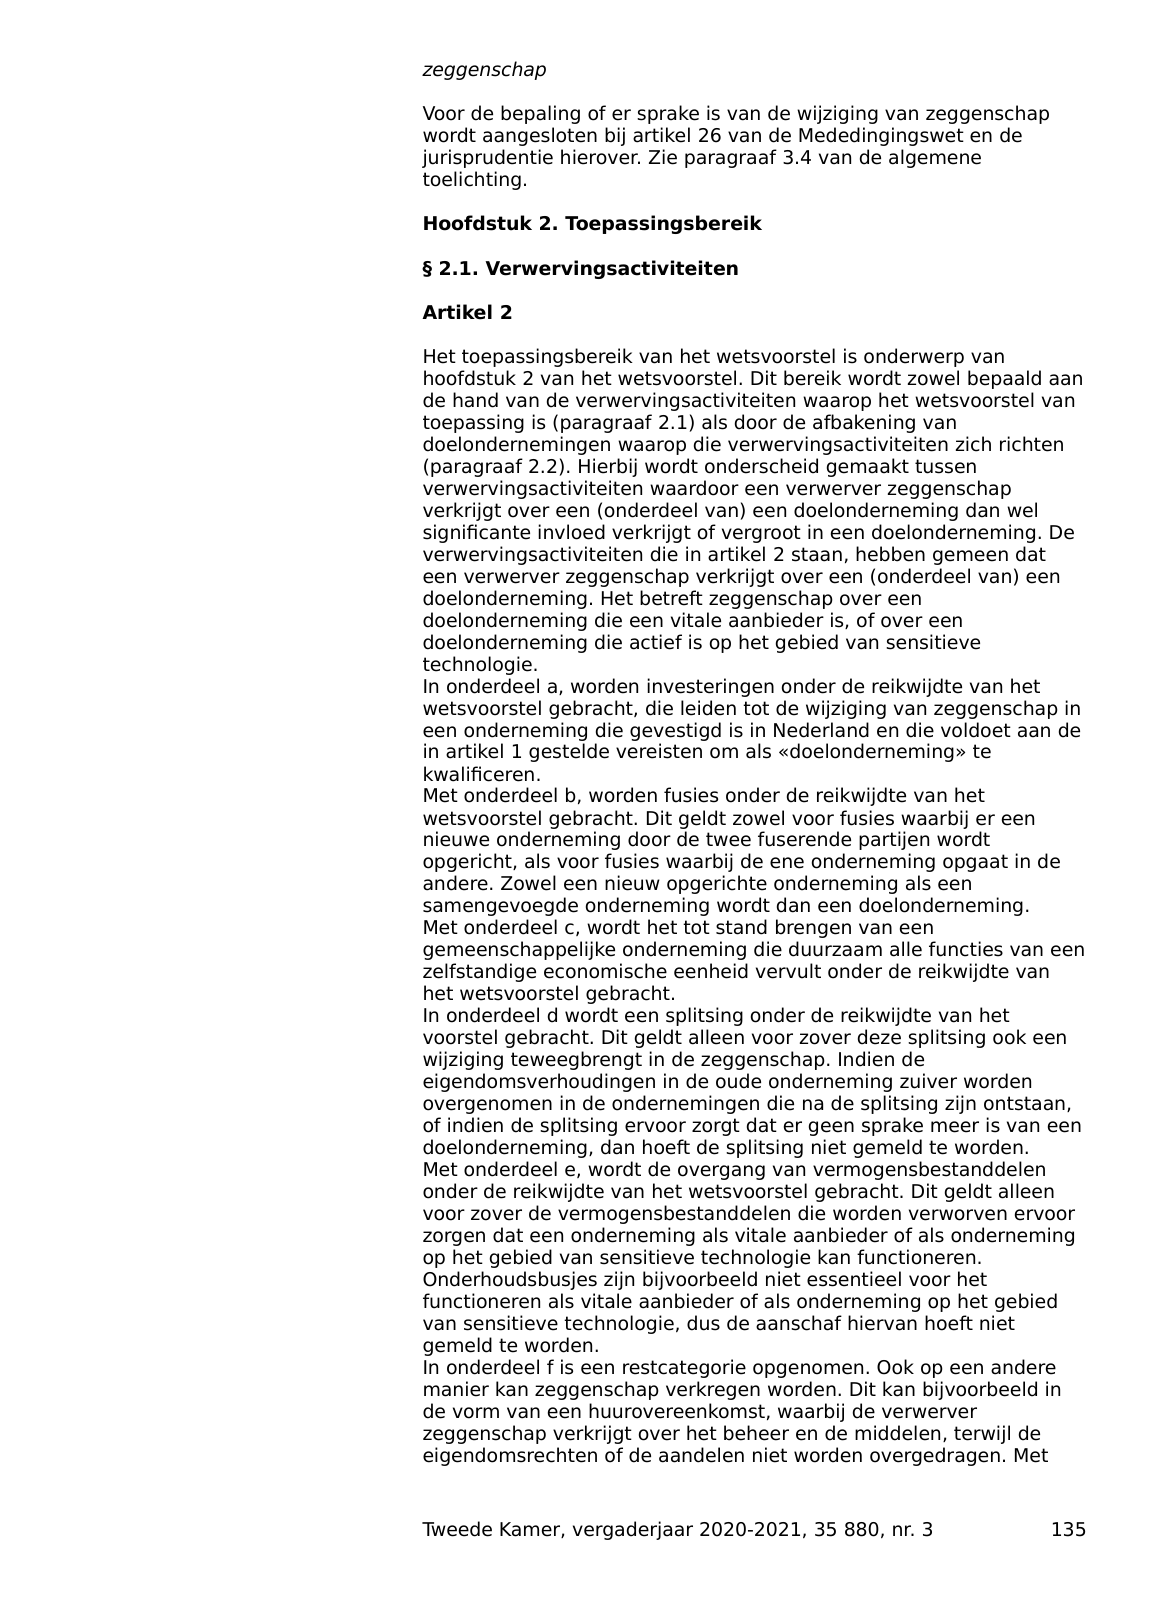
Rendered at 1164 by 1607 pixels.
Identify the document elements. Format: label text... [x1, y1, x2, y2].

text Met onderdeel c, wordt het tot stand brengen van een gemeenschappelijke onderneming die duurzaam alle functies van een zelfstandige economische eenheid vervult onder de reikwijdte van het wetsvoorstel gebracht. [422, 917, 1087, 1005]
text In onderdeel f is een restcategorie opgenomen. Ook op een andere manier kan zeggenschap verkregen worden. Dit kan bijvoorbeeld in de vorm van een huurovereenkomst, waarbij de verwerver zeggenschap verkrijgt over het beheer en de middelen, terwijl de eigendomsrechten of de aandelen niet worden overgedragen. Met [422, 1357, 1087, 1467]
text Met onderdeel e, wordt de overgang van vermogensbestanddelen onder de reikwijdte van het wetsvoorstel gebracht. Dit geldt alleen voor zover de vermogensbestanddelen die worden verworven ervoor zorgen dat een onderneming als vitale aanbieder of als onderneming op het gebied van sensitieve technologie kan functioneren. Onderhoudsbusjes zijn bijvoorbeeld niet essentieel voor het functioneren als vitale aanbieder of als onderneming op het gebied van sensitieve technologie, dus de aanschaf hiervan hoeft niet gemeld te worden. [422, 1159, 1087, 1357]
text Het toepassingsbereik van het wetsvoorstel is onderwerp van hoofdstuk 2 van het wetsvoorstel. Dit bereik wordt zowel bepaald aan de hand van de verwervingsactiviteiten waarop het wetsvoorstel van toepassing is (paragraaf 2.1) als door de afbakening van doelondernemingen waarop die verwervingsactiviteiten zich richten (paragraaf 2.2). Hierbij wordt onderscheid gemaakt tussen verwervingsactiviteiten waardoor een verwerver zeggenschap verkrijgt over een (onderdeel van) een doelonderneming dan wel significante invloed verkrijgt of vergroot in een doelonderneming. De verwervingsactiviteiten die in artikel 2 staan, hebben gemeen dat een verwerver zeggenschap verkrijgt over een (onderdeel van) een doelonderneming. Het betreft zeggenschap over een doelonderneming die een vitale aanbieder is, of over een doelonderneming die actief is op het gebied van sensitieve technologie. [422, 346, 1087, 676]
text In onderdeel d wordt een splitsing onder de reikwijdte van het voorstel gebracht. Dit geldt alleen voor zover deze splitsing ook een wijziging teweegbrengt in de zeggenschap. Indien de eigendomsverhoudingen in de oude onderneming zuiver worden overgenomen in de ondernemingen die na de splitsing zijn ontstaan, of indien de splitsing ervoor zorgt dat er geen sprake meer is van een doelonderneming, dan hoeft de splitsing niet gemeld te worden. [422, 1005, 1087, 1159]
text Voor de bepaling of er sprake is van de wijziging van zeggenschap wordt aangesloten bij artikel 26 van de Mededingingswet en de jurisprudentie hierover. Zie paragraaf 3.4 van de algemene toelichting. [422, 103, 1087, 191]
subtitle § 2.1. Verwervingsactiviteiten [422, 257, 1087, 279]
subtitle Artikel 2 [422, 302, 1087, 324]
subtitle zeggenschap [422, 59, 1087, 81]
subtitle Hoofdstuk 2. Toepassingsbereik [422, 213, 1087, 235]
text Met onderdeel b, worden fusies onder de reikwijdte van het wetsvoorstel gebracht. Dit geldt zowel voor fusies waarbij er een nieuwe onderneming door de twee fuserende partijen wordt opgericht, als voor fusies waarbij de ene onderneming opgaat in de andere. Zowel een nieuw opgerichte onderneming als een samengevoegde onderneming wordt dan een doelonderneming. [422, 785, 1087, 917]
text In onderdeel a, worden investeringen onder de reikwijdte van het wetsvoorstel gebracht, die leiden tot de wijziging van zeggenschap in een onderneming die gevestigd is in Nederland en die voldoet aan de in artikel 1 gestelde vereisten om als «doelonderneming» te kwalificeren. [422, 676, 1087, 785]
